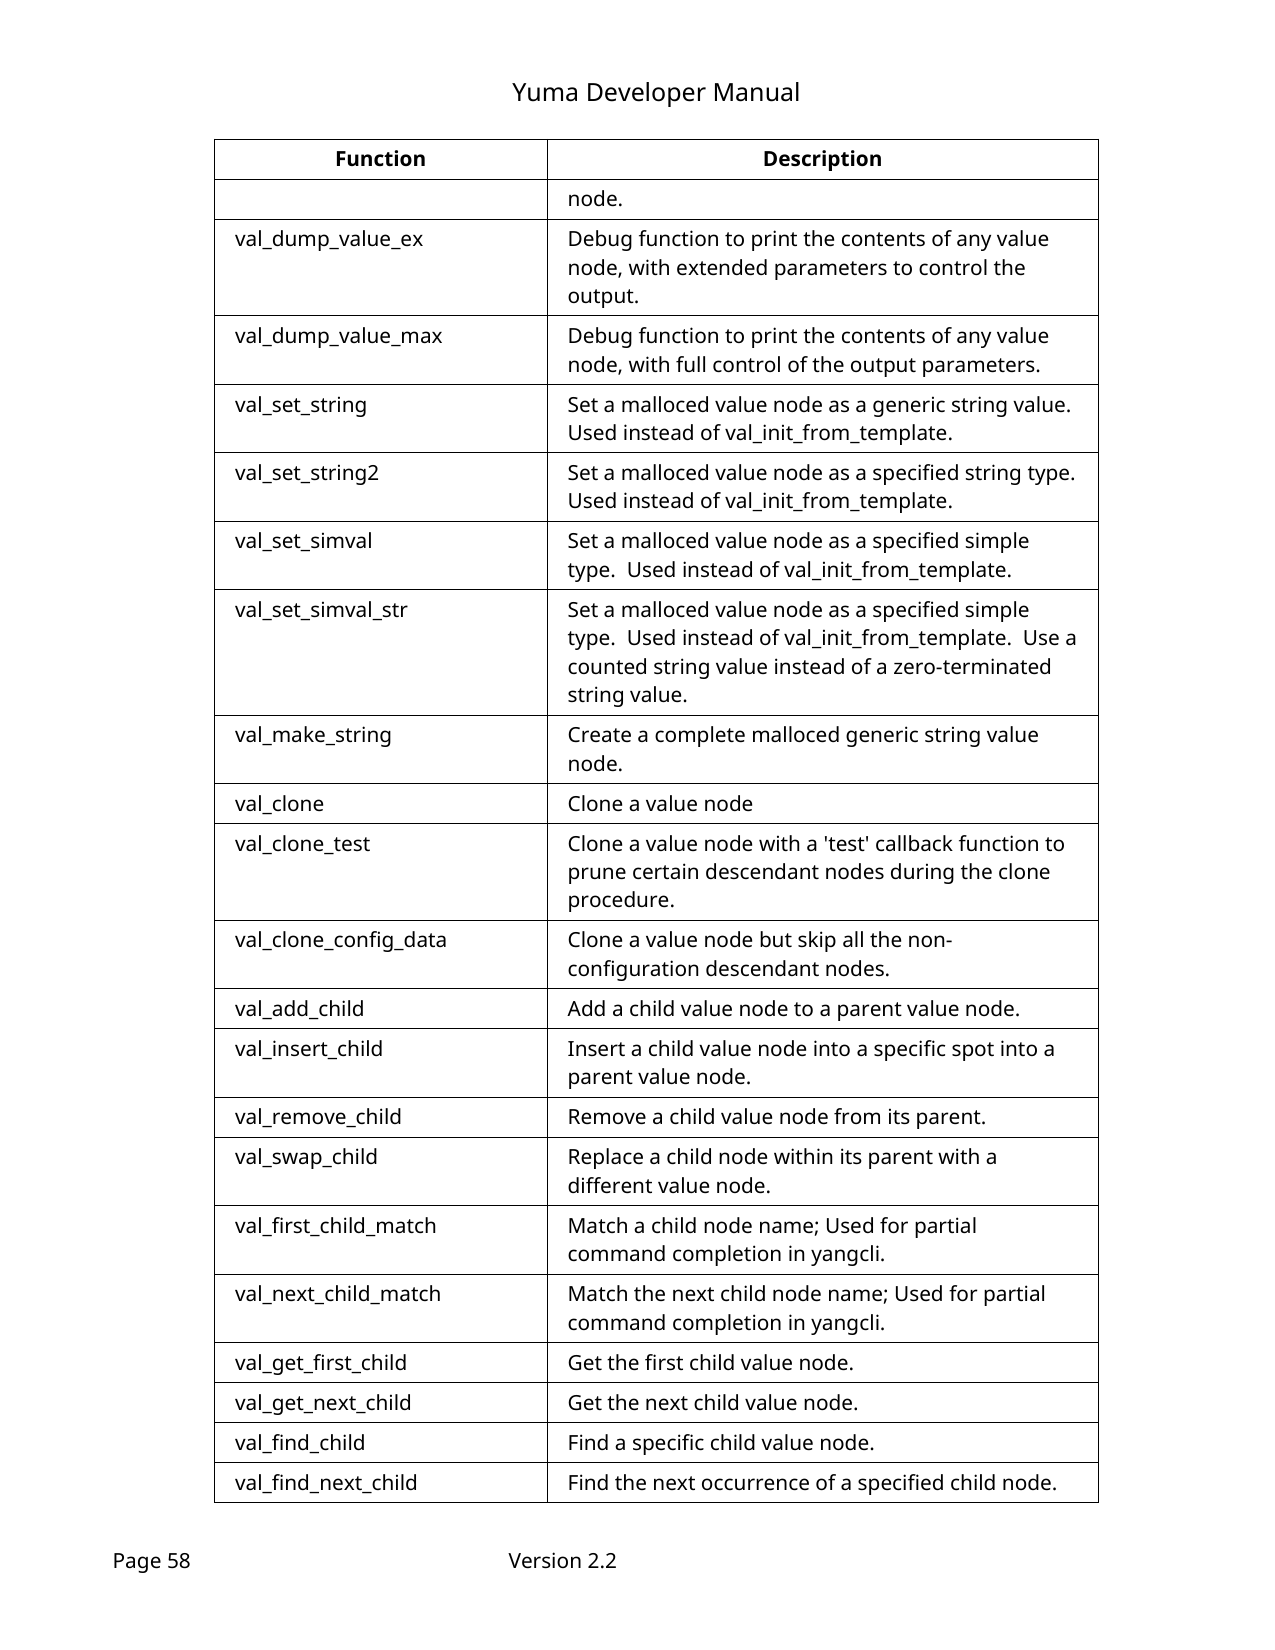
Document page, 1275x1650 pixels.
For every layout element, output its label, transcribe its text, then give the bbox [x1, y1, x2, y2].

table_cell Set a malloced value node as a specified simple type. Used instead of val_init_from_template. Use a counted string value instead of a zero-terminated string value. [548, 590, 1098, 714]
table_cell Debug function to print the contents of any value node, with full control of the output parameters. [548, 316, 1098, 384]
table_cell val_dump_value_max [215, 316, 547, 384]
table_cell val_insert_child [215, 1029, 547, 1097]
table_cell Match the next child node name; Used for partial command completion in yangcli. [548, 1275, 1098, 1342]
table_cell val_make_string [215, 716, 547, 783]
table_cell Add a child value node to a parent value node. [548, 989, 1098, 1028]
table_cell Clone a value node [548, 784, 1098, 823]
table_cell val_set_string [215, 385, 547, 452]
table_cell Debug function to print the contents of any value node, with extended parameters to control the output. [548, 220, 1098, 315]
table_cell Get the next child value node. [548, 1383, 1098, 1422]
table_cell val_get_next_child [215, 1383, 547, 1422]
table_cell Find a specific child value node. [548, 1423, 1098, 1462]
table_cell val_dump_value_ex [215, 220, 547, 315]
table_cell Clone a value node with a 'test' callback function to prune certain descendant nodes during the clone procedure. [548, 824, 1098, 920]
table_cell Set a malloced value node as a specified simple type. Used instead of val_init_from_template. [548, 522, 1098, 589]
table_cell val_add_child [215, 989, 547, 1028]
table_cell Create a complete malloced generic string value node. [548, 716, 1098, 783]
table_cell Clone a value node but skip all the non-configuration descendant nodes. [548, 921, 1098, 988]
table_cell val_remove_child [215, 1098, 547, 1137]
table_cell [215, 180, 547, 218]
table_cell val_clone_test [215, 824, 547, 920]
table_cell val_get_first_child [215, 1343, 547, 1382]
table_cell Remove a child value node from its parent. [548, 1098, 1098, 1137]
table_cell val_clone [215, 784, 547, 823]
table_cell Get the first child value node. [548, 1343, 1098, 1382]
table_cell Insert a child value node into a specific spot into a parent value node. [548, 1029, 1098, 1097]
table_cell Find the next occurrence of a specified child node. [548, 1463, 1098, 1502]
table_cell Match a child node name; Used for partial command completion in yangcli. [548, 1206, 1098, 1273]
table_cell val_find_next_child [215, 1463, 547, 1502]
table_cell Replace a child node within its parent with a different value node. [548, 1138, 1098, 1205]
table_cell Set a malloced value node as a generic string value. Used instead of val_init_from_template. [548, 385, 1098, 452]
table_cell val_swap_child [215, 1138, 547, 1205]
table_header Function [215, 140, 547, 178]
table_cell node. [548, 180, 1098, 218]
table_cell val_first_child_match [215, 1206, 547, 1273]
table_cell val_set_string2 [215, 453, 547, 521]
table_cell val_find_child [215, 1423, 547, 1462]
table_cell val_clone_config_data [215, 921, 547, 988]
table_cell val_next_child_match [215, 1275, 547, 1342]
table_cell Set a malloced value node as a specified string type. Used instead of val_init_from_template. [548, 453, 1098, 521]
table_cell val_set_simval_str [215, 590, 547, 714]
table_header Description [548, 140, 1098, 178]
table_cell val_set_simval [215, 522, 547, 589]
